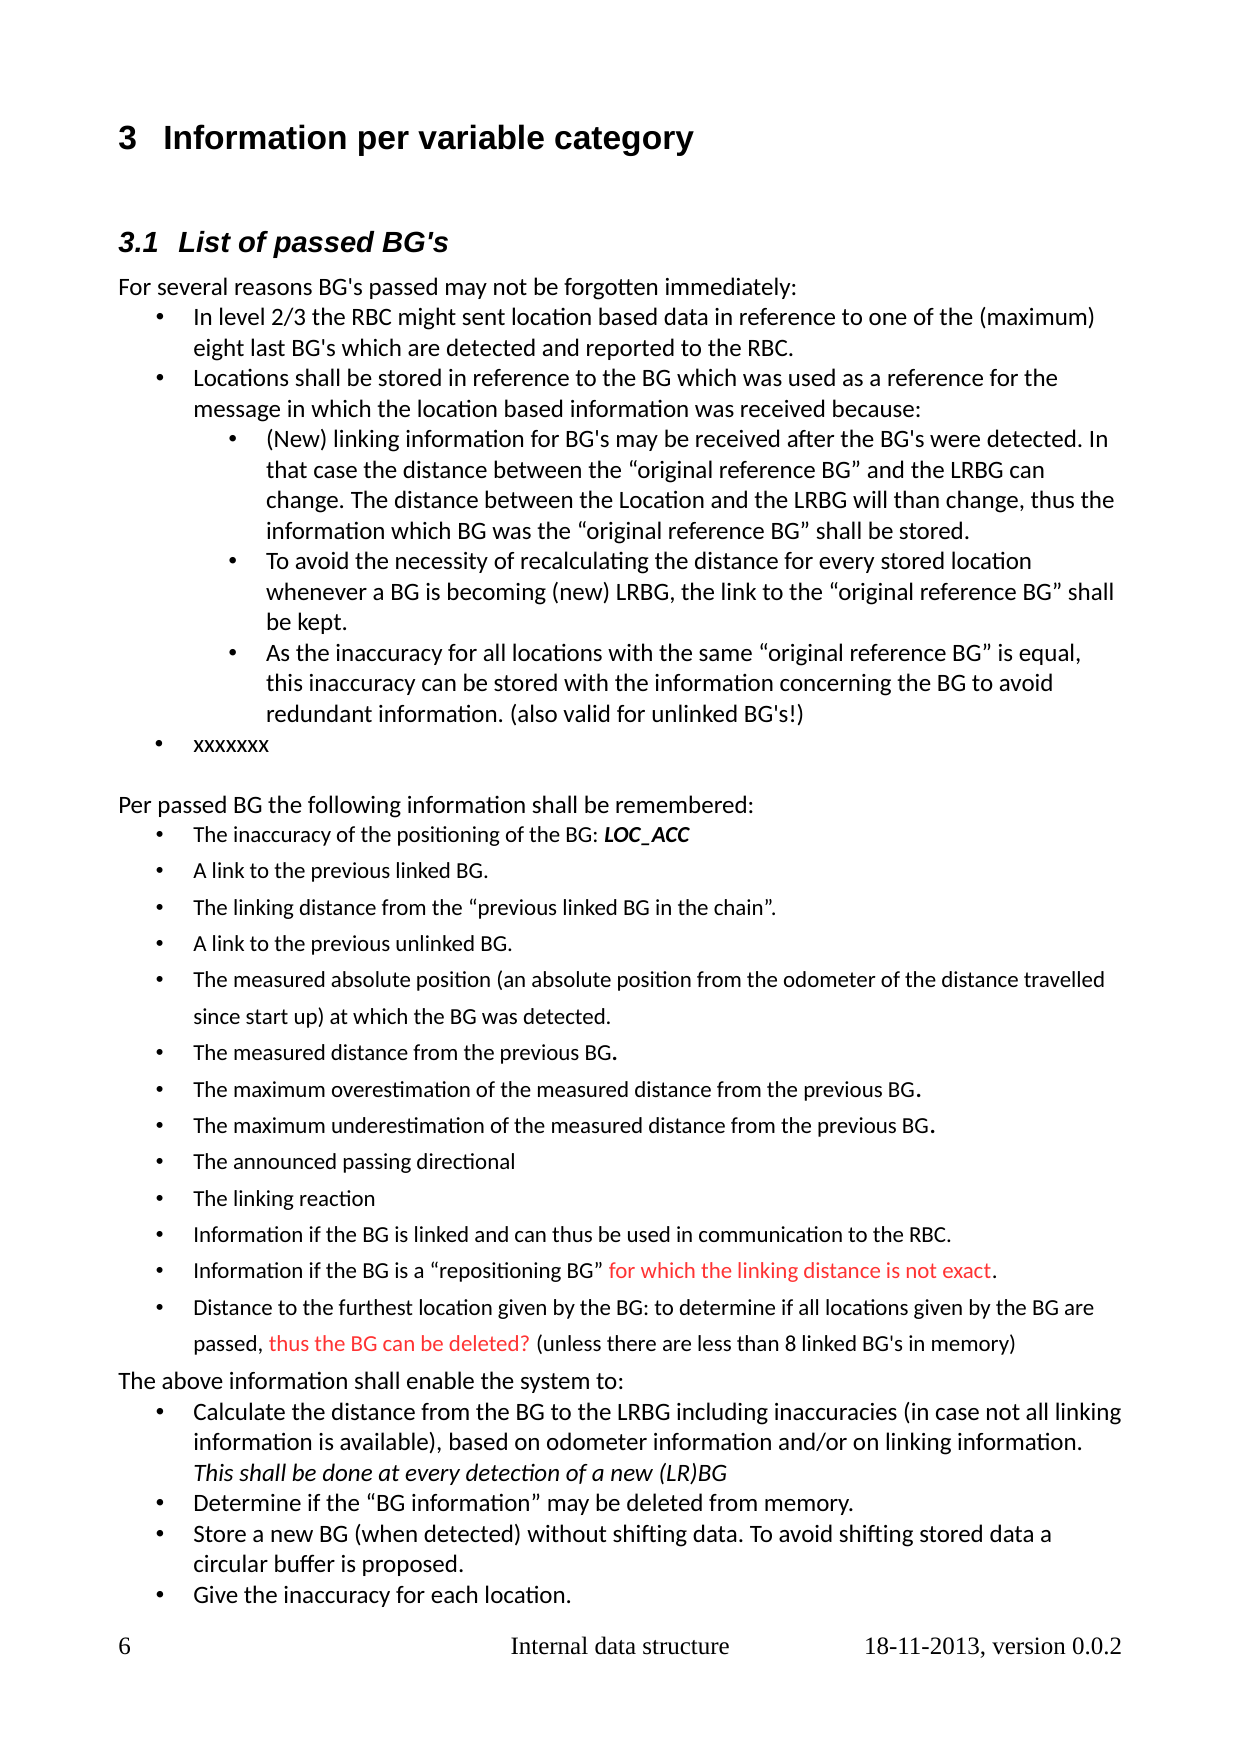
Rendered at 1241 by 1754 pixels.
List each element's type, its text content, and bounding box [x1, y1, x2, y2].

list The measured distance from the previous BG. [156, 1038, 1122, 1066]
list Information if the BG is a “repositioning BG” for which the linking distance is not exact. [156, 1256, 1122, 1284]
list Information if the BG is linked and can thus be used in communication to the RBC. [156, 1220, 1122, 1248]
list A link to the previous linked BG. [156, 857, 1122, 884]
list The maximum underestimation of the measured distance from the previous BG. [156, 1111, 1122, 1139]
list (New) linking information for BG's may be received after the BG's were detected. In that case the distance between the “original reference BG” and the LRBG can change. The distance between the Location and the LRBG will than change, thus the information which BG was the “original reference BG” shall be stored. [228, 423, 1122, 546]
list Calculate the distance from the BG to the LRBG including inaccuracies (in case not all linking information is available), based on odometer information and/or on linking information. This shall be done at every detection of a new (LR)BG [156, 1396, 1122, 1488]
list The inaccuracy of the positioning of the BG: LOC_ACC [156, 820, 1122, 848]
list The linking distance from the “previous linked BG in the chain”. [156, 893, 1122, 921]
list The maximum overestimation of the measured distance from the previous BG. [156, 1075, 1122, 1103]
list The linking reaction [156, 1184, 1122, 1212]
list A link to the previous unlinked BG. [156, 929, 1122, 957]
list Distance to the furthest location given by the BG: to determine if all locations given by the BG are passed, thus the BG can be deleted? (unless there are less than 8 linked BG's in memory) [156, 1293, 1122, 1357]
text The above information shall enable the system to: [118, 1366, 1122, 1396]
text Per passed BG the following information shall be remembered: [118, 790, 1122, 820]
list To avoid the necessity of recalculating the distance for every stored location whenever a BG is becoming (new) LRBG, the link to the “original reference BG” shall be kept. [228, 546, 1122, 637]
subtitle List of passed BG's [118, 225, 1122, 258]
list The measured absolute position (an absolute position from the odometer of the distance travelled since start up) at which the BG was detected. [156, 966, 1122, 1030]
list Store a new BG (when detected) without shifting data. To avoid shifting stored data a circular buffer is proposed. [156, 1518, 1122, 1579]
list Locations shall be stored in reference to the BG which was used as a reference for the message in which the location based information was received because: [156, 362, 1122, 423]
list In level 2/3 the RBC might sent location based data in reference to one of the (maximum) eight last BG's which are detected and reported to the RBC. [156, 301, 1122, 362]
list Determine if the “BG information” may be deleted from memory. [156, 1488, 1122, 1518]
list Give the inaccuracy for each location. [156, 1579, 1122, 1610]
list The announced passing directional [156, 1147, 1122, 1175]
list xxxxxxx [154, 729, 1122, 759]
list As the inaccuracy for all locations with the same “original reference BG” is equal, this inaccuracy can be stored with the information concerning the BG to avoid redundant information. (also valid for unlinked BG's!) [228, 637, 1122, 729]
text For several reasons BG's passed may not be forgotten immediately: [118, 271, 1122, 301]
subtitle Information per variable category [118, 118, 1122, 157]
